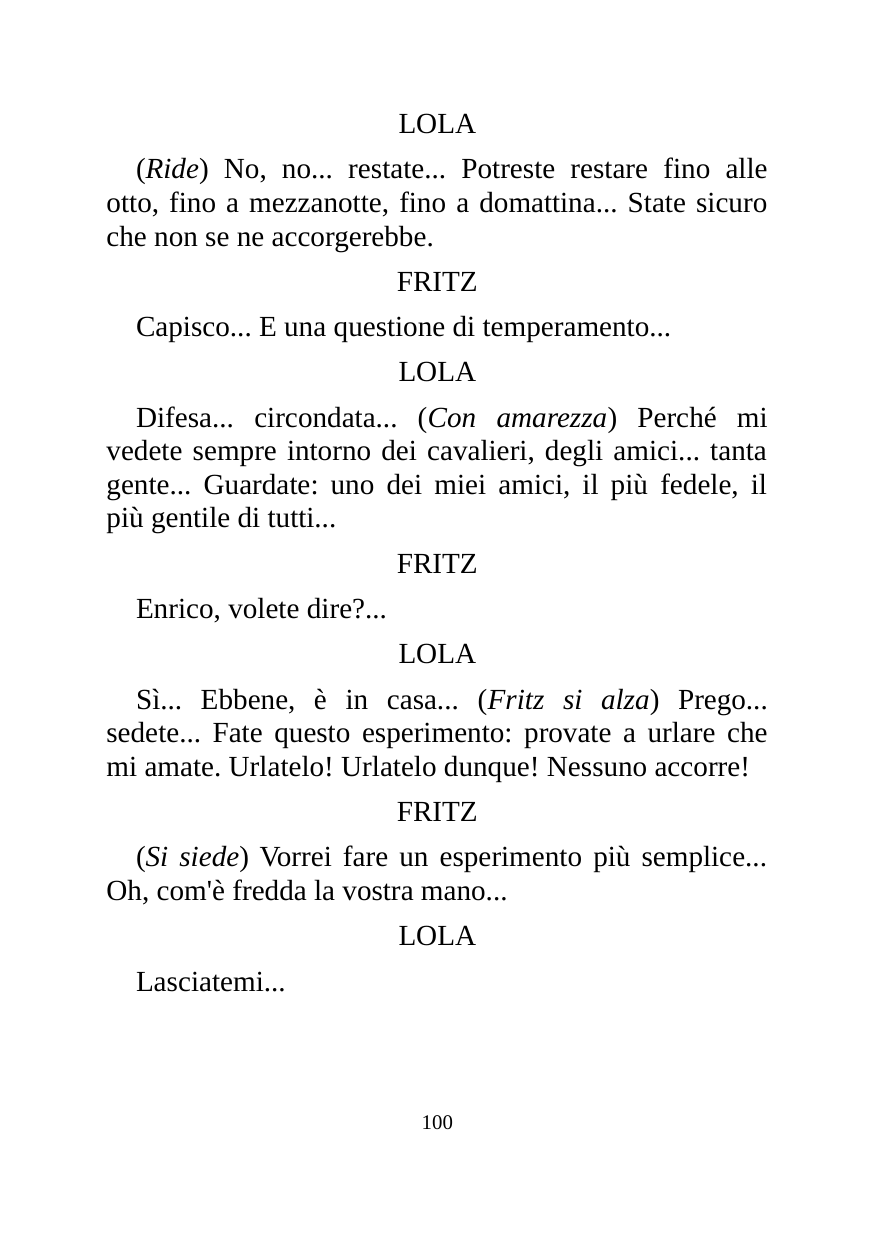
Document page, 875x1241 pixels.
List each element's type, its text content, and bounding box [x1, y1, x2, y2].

text (Ride) No, no... restate... Potreste restare fino alle otto, fino a mezzanotte, fino a domattina... State sicuro che non se ne accorgerebbe. [106, 152, 768, 252]
text LOLA [106, 918, 768, 952]
text Enrico, volete dire?... [106, 591, 768, 625]
text LOLA [106, 636, 768, 670]
text LOLA [106, 354, 768, 388]
text Lasciatemi... [106, 964, 768, 997]
text FRITZ [106, 264, 768, 297]
text Sì... Ebbene, è in casa... (Fritz si alza) Prego... sedete... Fate questo esperimento: provate a urlare che mi amate. Urlatelo! Urlatelo dunque! Nessuno accorre! [106, 682, 768, 782]
text (Si siede) Vorrei fare un esperimento più semplice... Oh, com'è fredda la vostra mano... [106, 839, 768, 907]
text FRITZ [106, 546, 768, 579]
text Difesa... circondata... (Con amarezza) Perché mi vedete sempre intorno dei cavalieri, degli amici... tanta gente... Guardate: uno dei miei amici, il più fedele, il più gentile di tutti... [106, 400, 768, 534]
text Capisco... E una questione di temperamento... [106, 309, 768, 343]
text FRITZ [106, 794, 768, 828]
text LOLA [106, 106, 768, 140]
